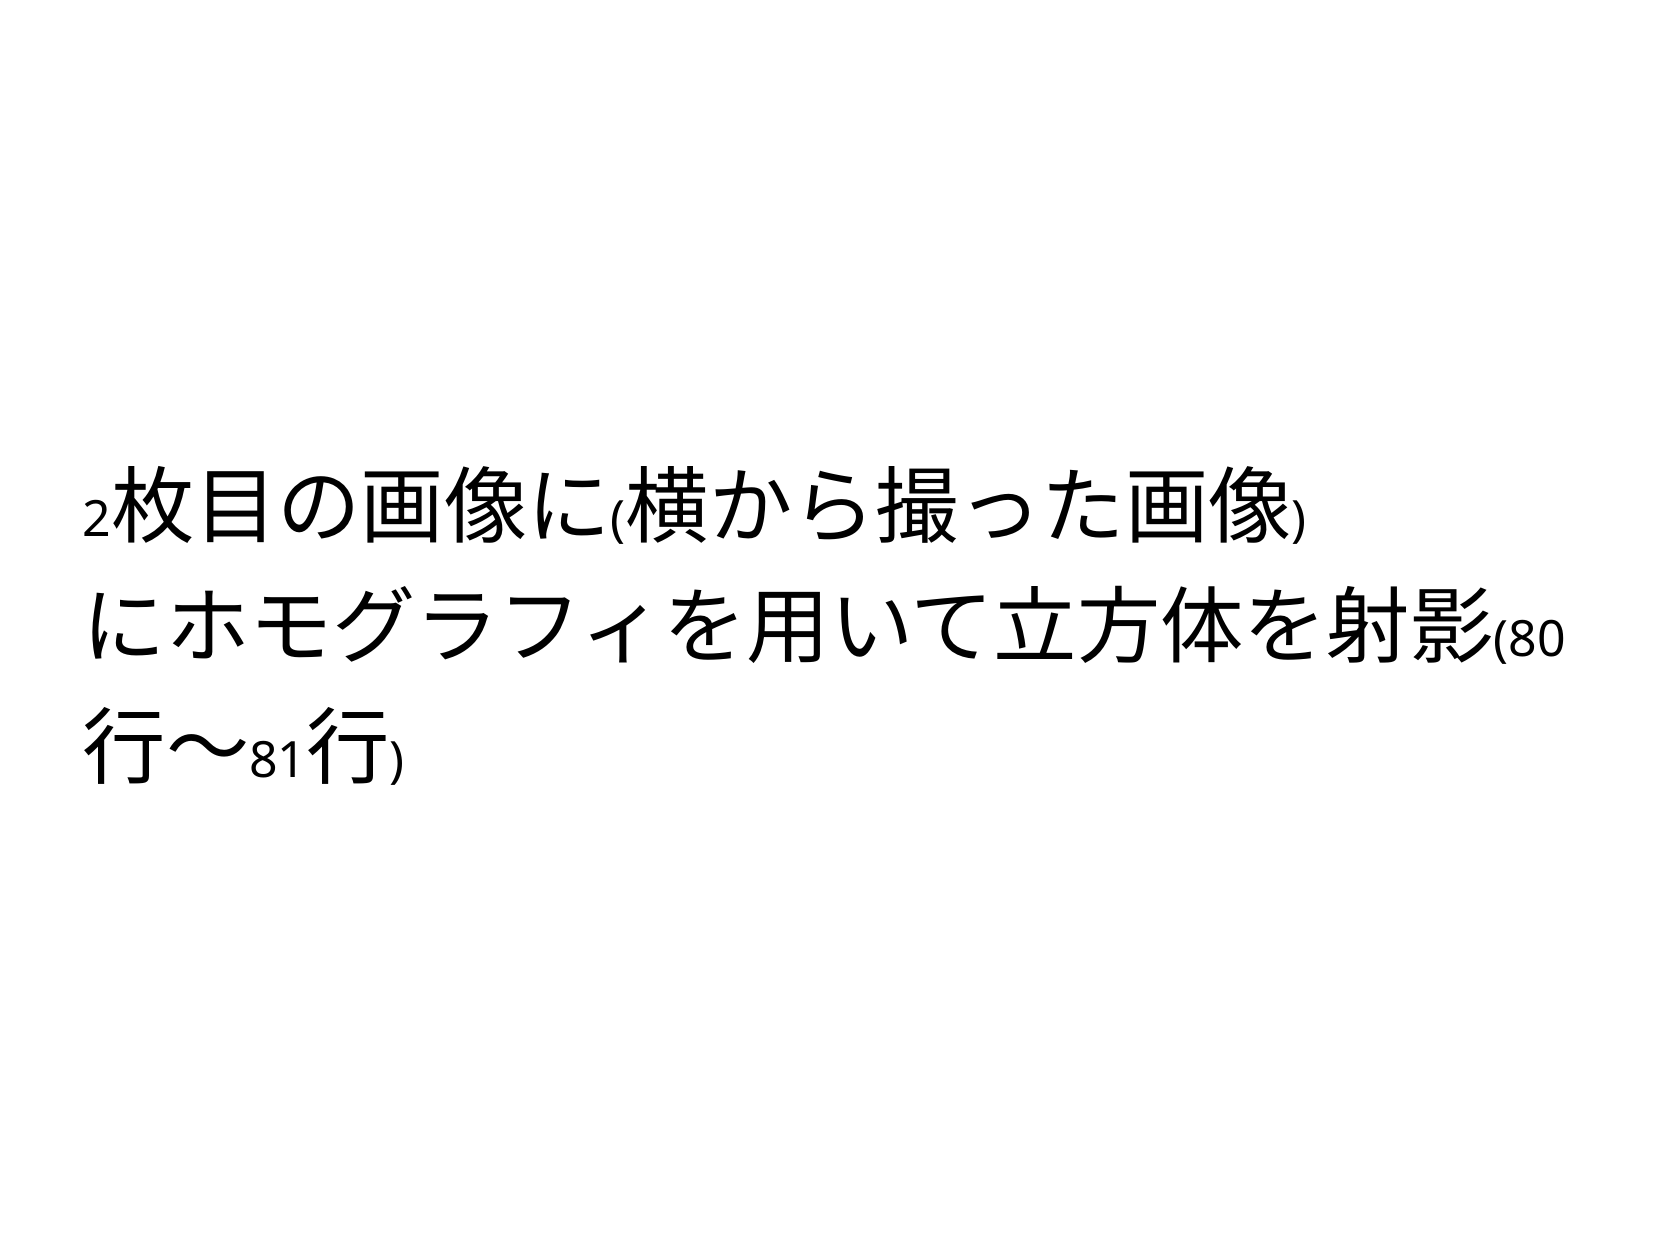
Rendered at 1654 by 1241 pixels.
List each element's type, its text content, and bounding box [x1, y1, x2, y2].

title 2枚目の画像に(横から撮った画像) にホモグラフィを用いて立方体を射影(80行～81行) [82, 433, 1571, 809]
